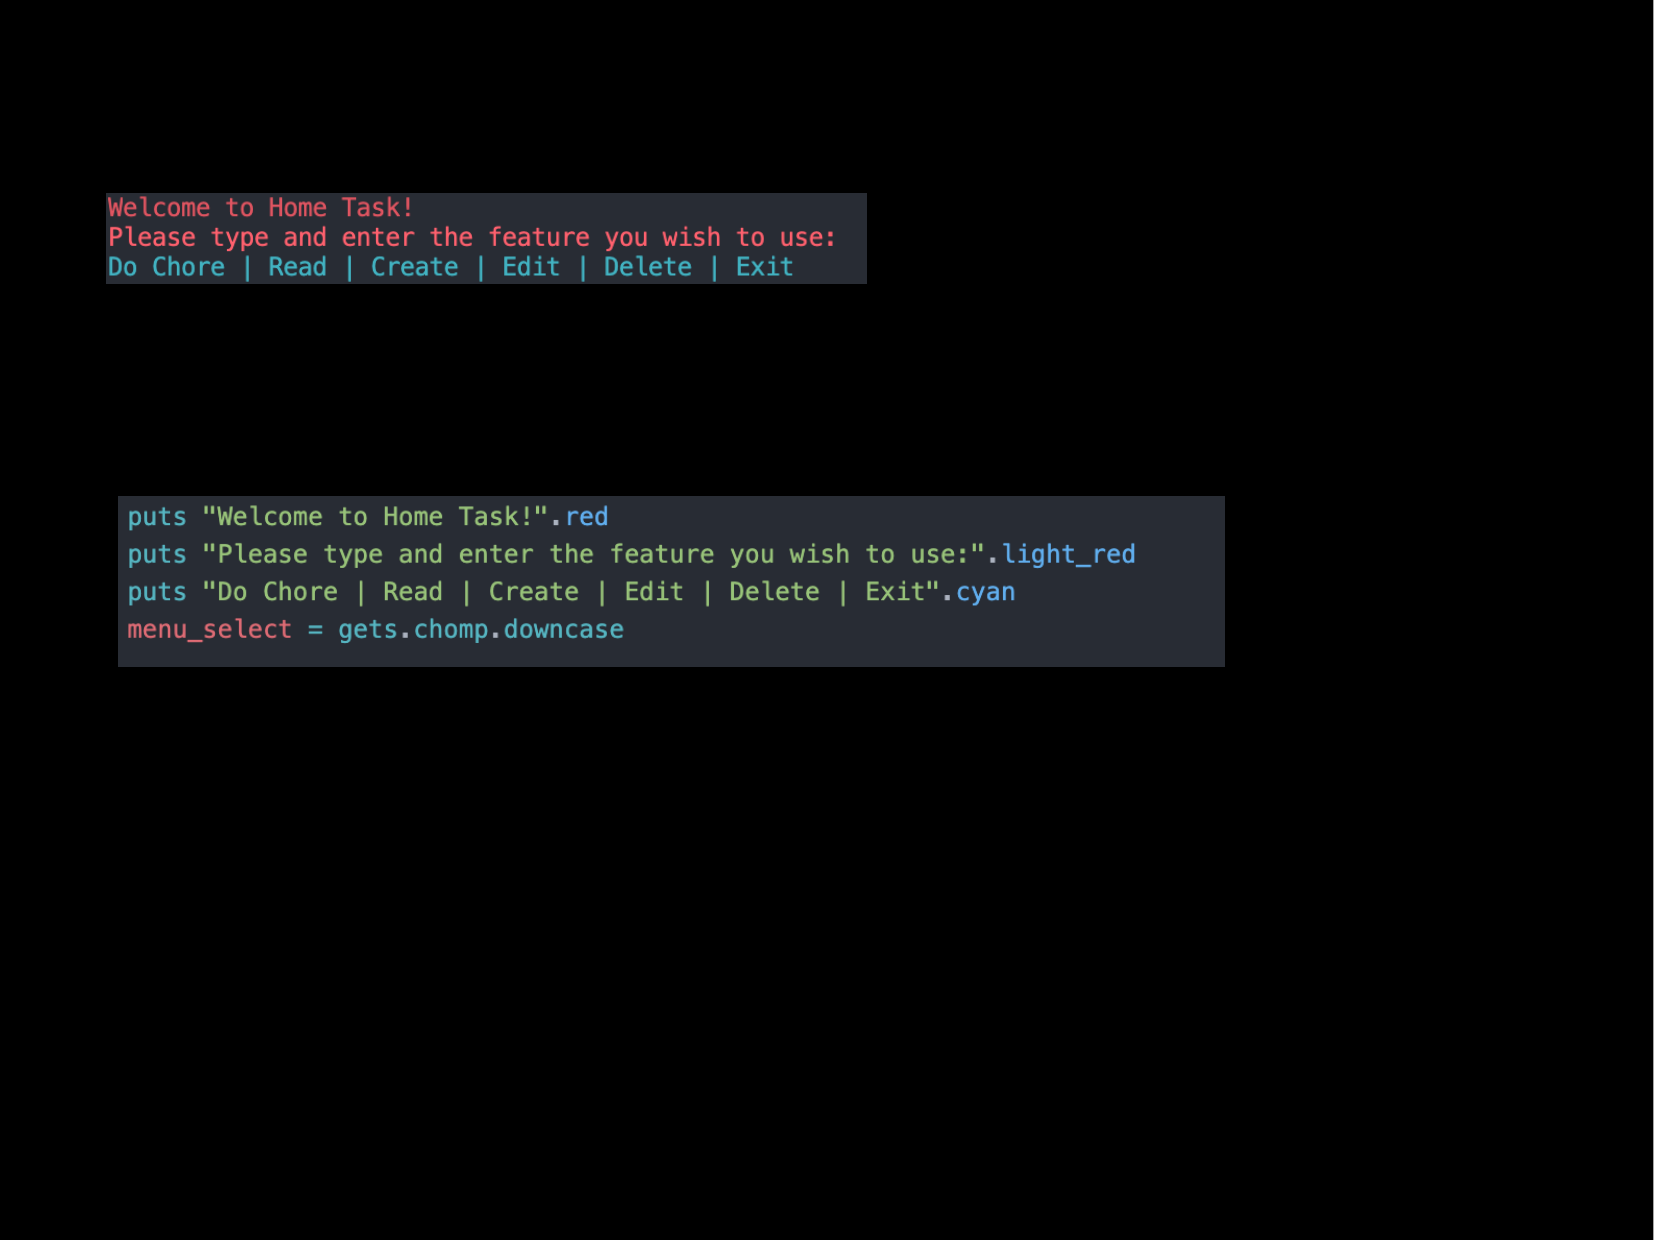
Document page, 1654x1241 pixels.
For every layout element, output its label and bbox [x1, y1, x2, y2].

picture [106, 193, 867, 284]
picture [118, 496, 1225, 667]
